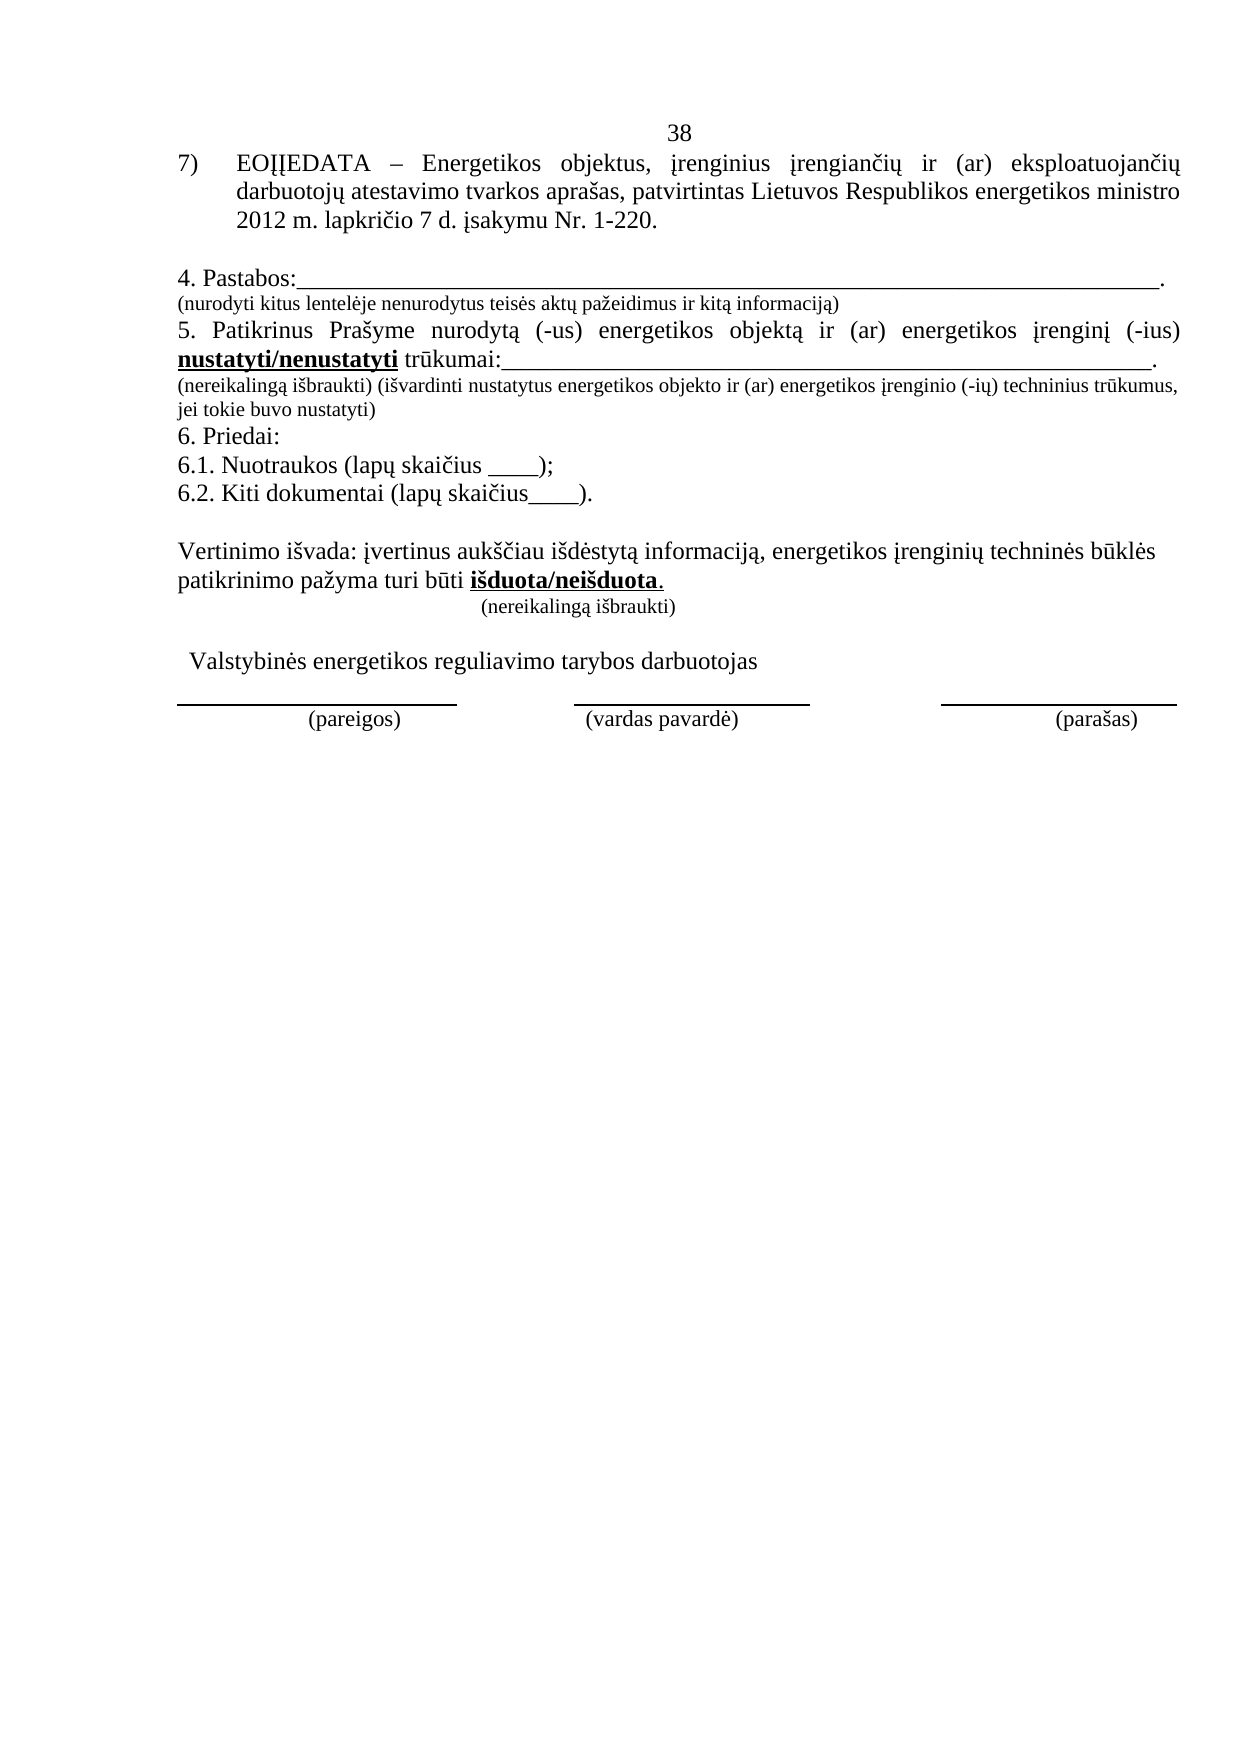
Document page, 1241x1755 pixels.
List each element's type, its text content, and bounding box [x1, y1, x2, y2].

table_cell (vardas pavardė) [574, 706, 810, 732]
table_cell (parašas) [941, 706, 1177, 732]
text (nurodyti kitus lentelėje nenurodytus teisės aktų pažeidimus ir kitą informaciją) [177, 291, 1181, 315]
text 7) EOĮĮEDATA – Energetikos objektus, įrenginius įrengiančių ir (ar) eksploatuojančių darbuotojų atestavimo tvarkos aprašas, patvirtintas Lietuvos Respublikos energetikos ministro 2012 m. lapkričio 7 d. įsakymu Nr. 1-220. [177, 148, 1181, 234]
text (nereikalingą išbraukti) (išvardinti nustatytus energetikos objekto ir (ar) energetikos įrenginio (-ių) techninius trūkumus, jei tokie buvo nustatyti) [177, 373, 1181, 421]
text 6.2. Kiti dokumentai (lapų skaičius____). [177, 478, 1181, 507]
text 6.1. Nuotraukos (lapų skaičius ____); [177, 450, 1181, 478]
table_cell [810, 704, 941, 732]
text (nereikalingą išbraukti) [177, 593, 1181, 618]
text 6. Priedai: [177, 421, 1181, 450]
table_header Valstybinės energetikos reguliavimo tarybos darbuotojas [177, 618, 1177, 704]
text 4. Pastabos:_____________________________________________________________________. [177, 263, 1181, 291]
text 5. Patikrinus Prašyme nurodytą (-us) energetikos objektą ir (ar) energetikos įrenginį (-ius) nustatyti/nenustatyti trūkumai:____________________________________________________. [177, 315, 1181, 373]
text Vertinimo išvada: įvertinus aukščiau išdėstytą informaciją, energetikos įrenginių techninės būklės patikrinimo pažyma turi būti išduota/neišduota. [177, 536, 1181, 593]
table_cell (pareigos) [177, 706, 457, 732]
table_cell [457, 704, 574, 732]
